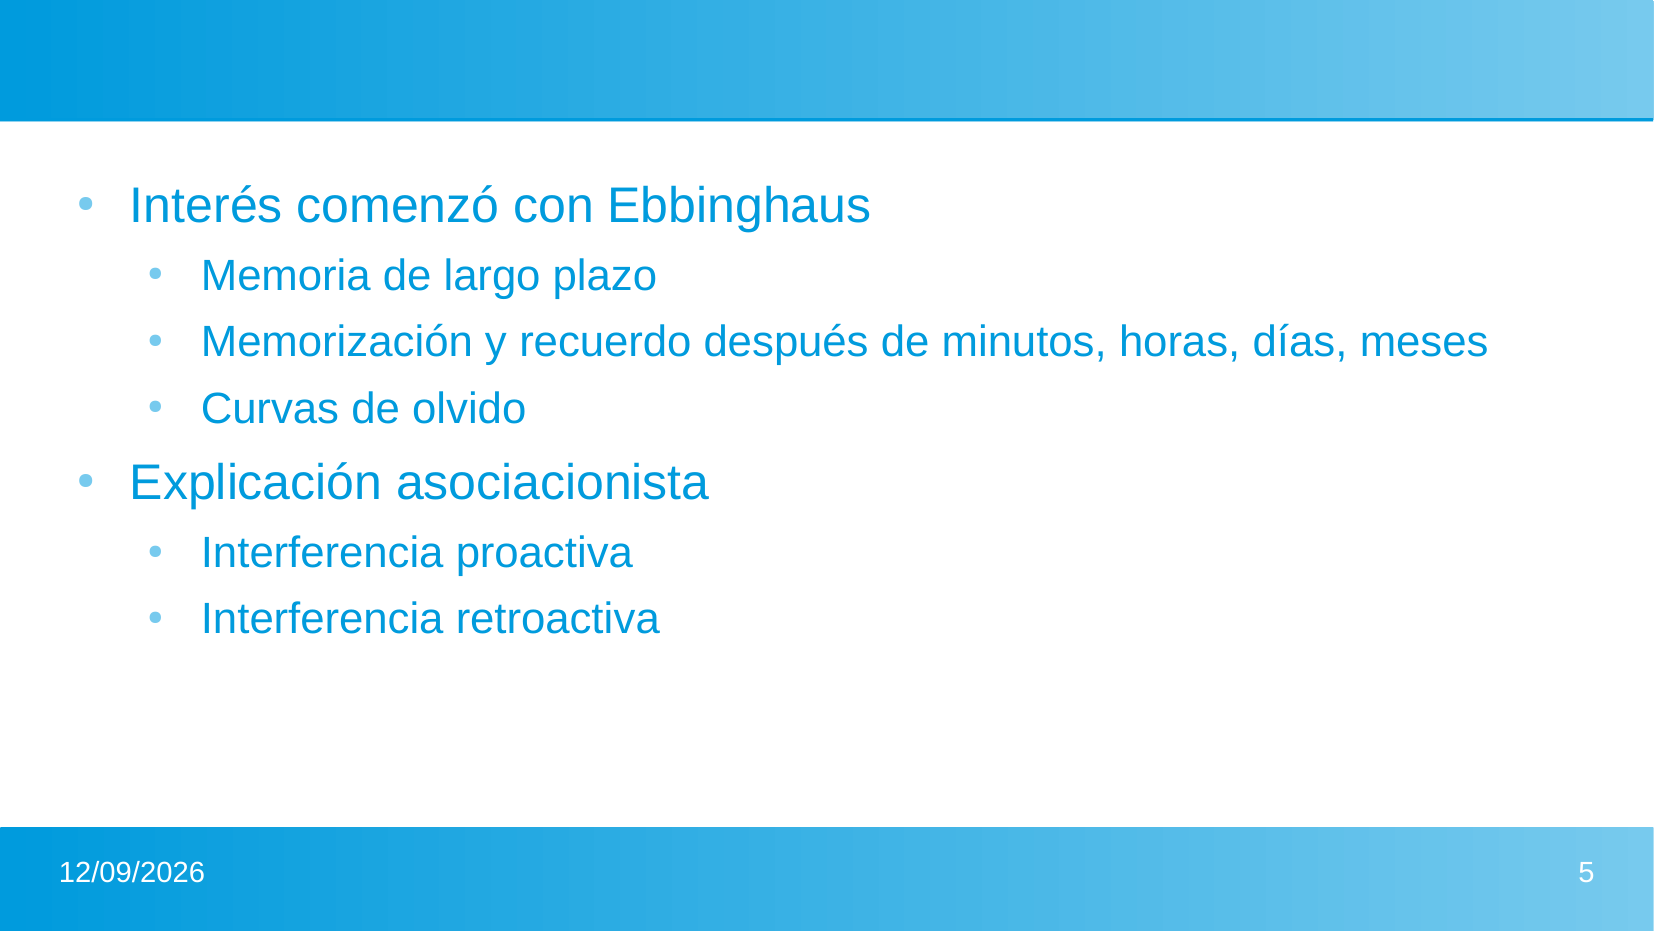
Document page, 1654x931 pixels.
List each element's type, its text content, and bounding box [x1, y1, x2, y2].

list Interés comenzó con Ebbinghaus Memoria de largo plazo Memorización y recuerdo después de minutos, horas, días, meses Curvas de olvido Explicación asociacionista Interferencia proactiva Interferencia retroactiva [59, 177, 1595, 768]
